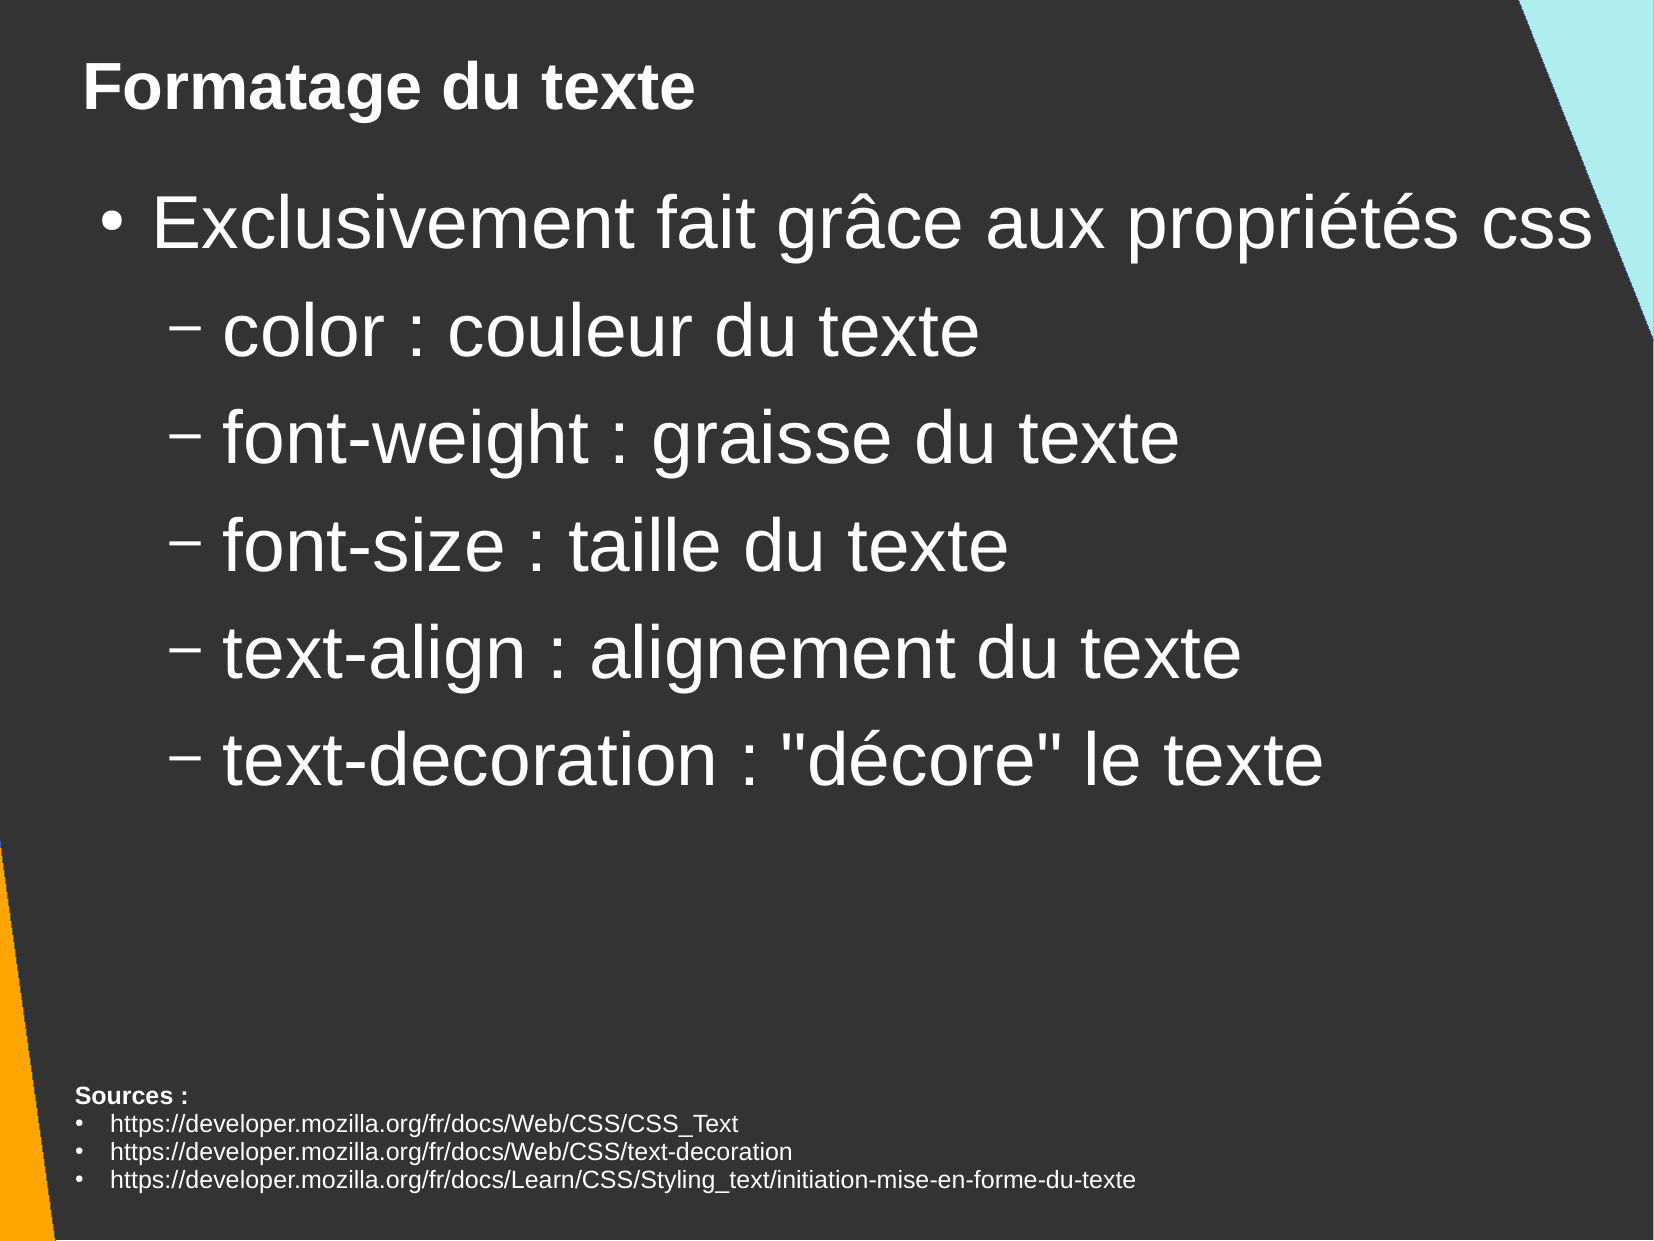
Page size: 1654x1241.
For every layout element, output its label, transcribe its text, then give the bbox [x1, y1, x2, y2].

text_box [0, 840, 56, 1241]
title Formatage du texte [82, 49, 1571, 152]
list Exclusivement fait grâce aux propriétés css color : couleur du texte font-weight : graisse du texte font-size : taille du texte text-align : alignement du texte text-decoration : "décore" le texte [80, 180, 1605, 827]
text_box [1518, 0, 1654, 341]
text_box Sources : https://developer.mozilla.org/fr/docs/Web/CSS/CSS_Text https://developer.mozilla.org/fr/docs/Web/CSS/text-decoration https://developer.mozilla.org/fr/docs/Learn/CSS/Styling_text/initiation-mise-en-forme-du-texte [60, 1074, 1546, 1241]
